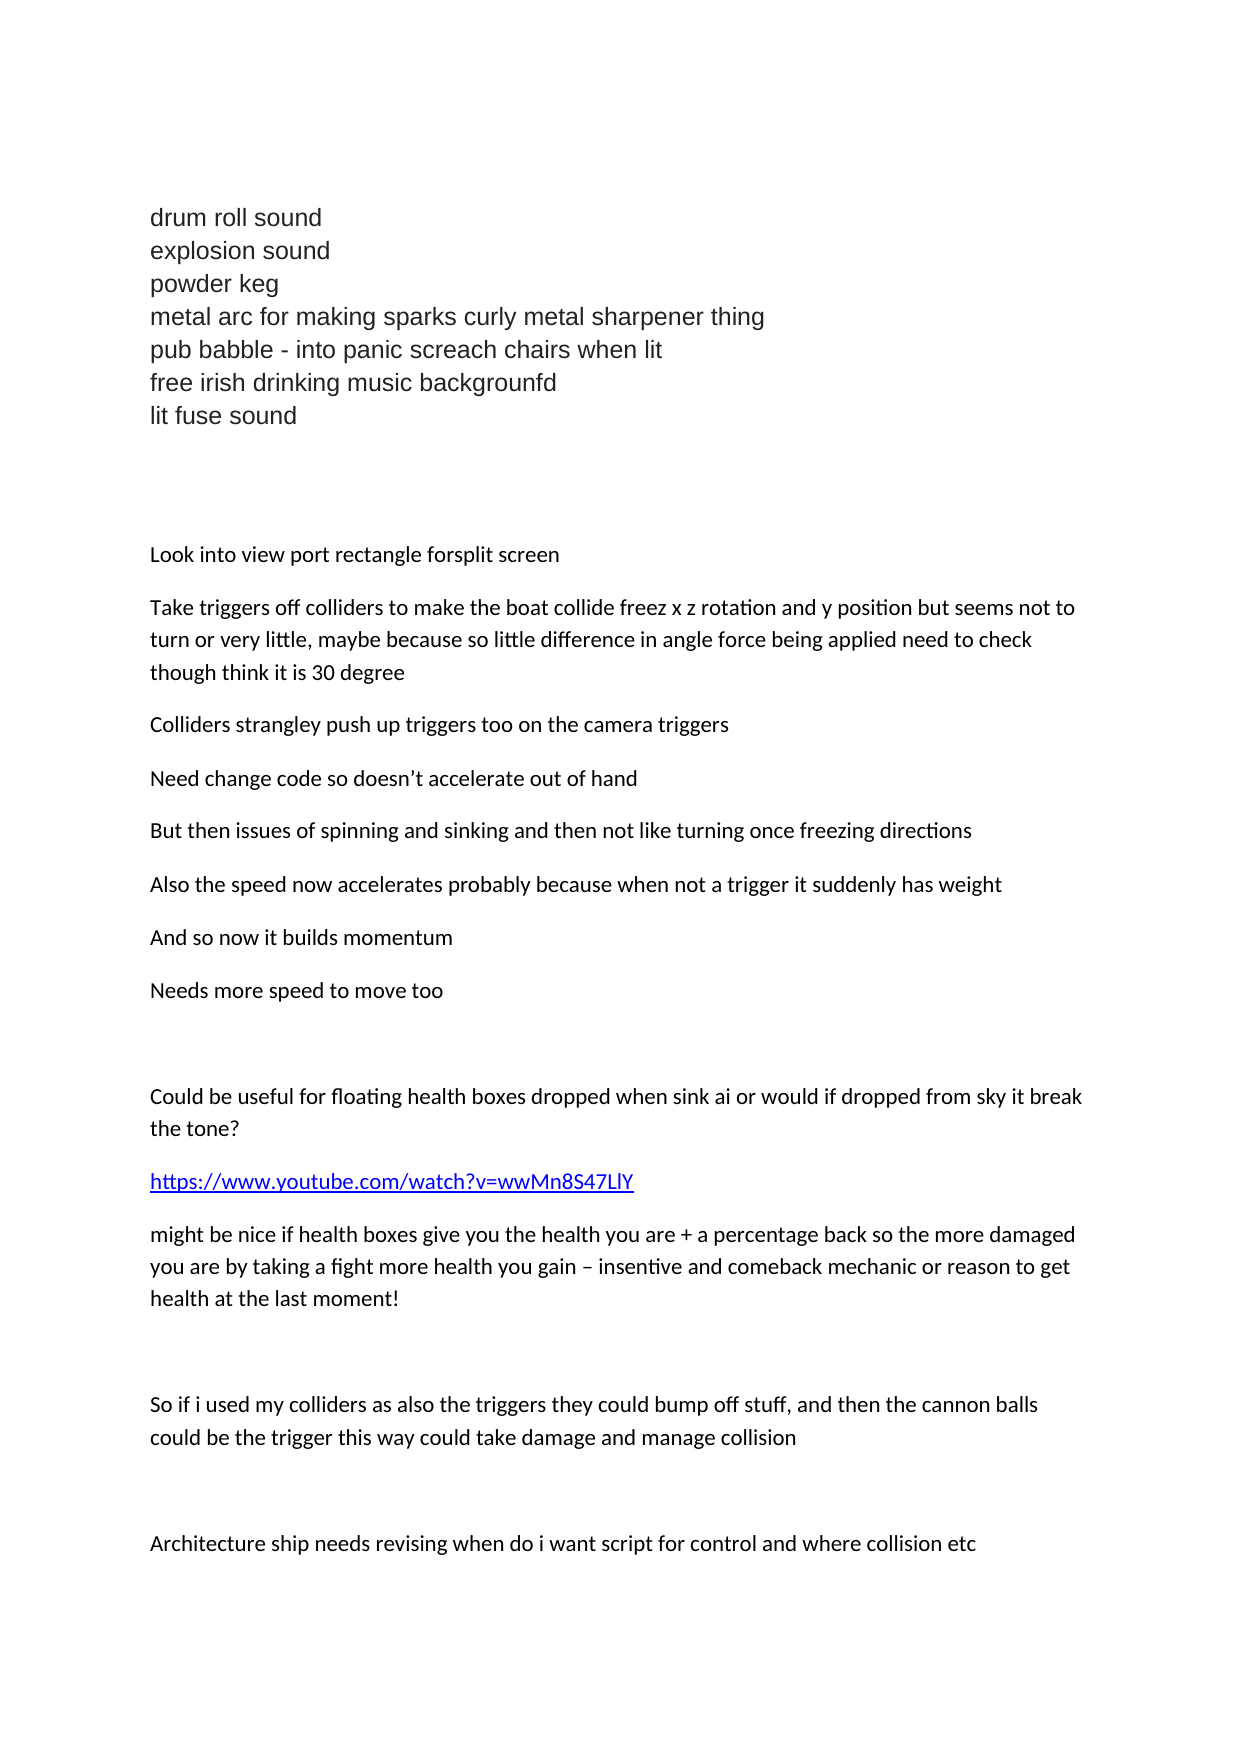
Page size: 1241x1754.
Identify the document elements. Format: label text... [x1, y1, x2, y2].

text Also the speed now accelerates probably because when not a trigger it suddenly has weight [150, 870, 1090, 898]
text Architecture ship needs revising when do i want script for control and where collision etc [150, 1529, 1090, 1557]
text Look into view port rectangle forsplit screen [150, 540, 1090, 568]
text Need change code so doesn’t accelerate out of hand [150, 764, 1090, 792]
text free irish drinking music backgrounfd [150, 368, 1090, 397]
text explosion sound [150, 236, 1090, 265]
text Needs more speed to move too [150, 976, 1090, 1004]
text So if i used my colliders as also the triggers they could bump off stuff, and then the cannon balls could be the trigger this way could take damage and manage collision [150, 1390, 1090, 1451]
text https://www.youtube.com/watch?v=wwMn8S47LlY [150, 1167, 1090, 1195]
text powder keg [150, 269, 1090, 298]
text might be nice if health boxes give you the health you are + a percentage back so the more damaged you are by taking a fight more health you gain – insentive and comeback mechanic or reason to get health at the last moment! [150, 1220, 1090, 1312]
text pub babble - into panic screach chairs when lit [150, 335, 1090, 364]
text Could be useful for floating health boxes dropped when sink ai or would if dropped from sky it break the tone? [150, 1082, 1090, 1142]
text Colliders strangley push up triggers too on the camera triggers [150, 711, 1090, 739]
text And so now it builds momentum [150, 923, 1090, 951]
text lit fuse sound [150, 401, 1090, 430]
text But then issues of spinning and sinking and then not like turning once freezing directions [150, 817, 1090, 845]
text metal arc for making sparks curly metal sharpener thing [150, 302, 1090, 331]
text Take triggers off colliders to make the boat collide freez x z rotation and y position but seems not to turn or very little, maybe because so little difference in angle force being applied need to check though think it is 30 degree [150, 593, 1090, 686]
text drum roll sound [150, 203, 1090, 232]
